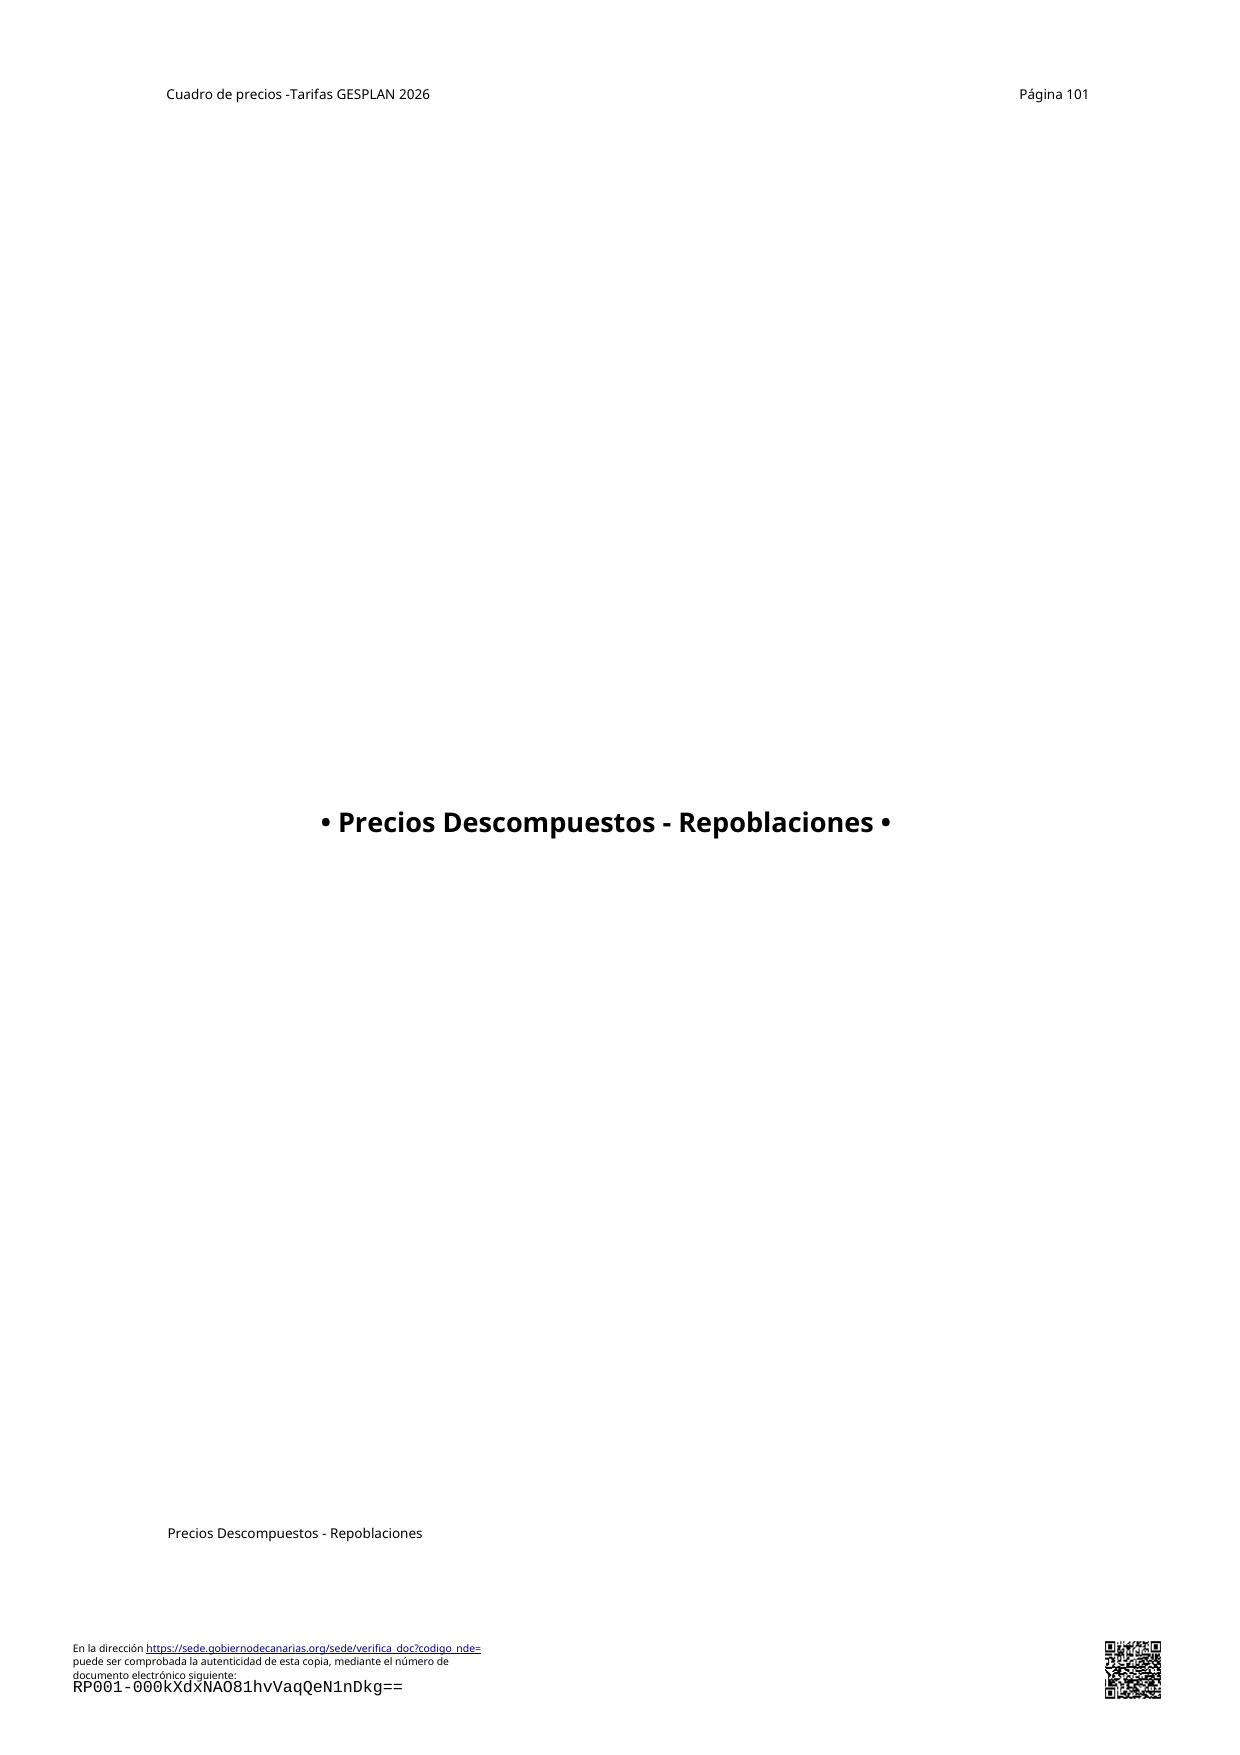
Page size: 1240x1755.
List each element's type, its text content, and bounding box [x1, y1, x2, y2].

subtitle • Precios Descompuestos - Repoblaciones • [321, 811, 892, 838]
text En la dirección https://sede.gobiernodecanarias.org/sede/verifica_doc?codigo_nde= puede ser comprobada la autenticidad de esta copia, mediante el número de documento electrónico siguiente: RP001-000kXdxNAO81hvVaqQeN1nDkg== [73, 1641, 542, 1696]
text Precios Descompuestos - Repoblaciones [167, 1527, 423, 1541]
text Página 101 [1019, 89, 1089, 102]
text Cuadro de precios -Tarifas GESPLAN 2026 [166, 89, 430, 102]
